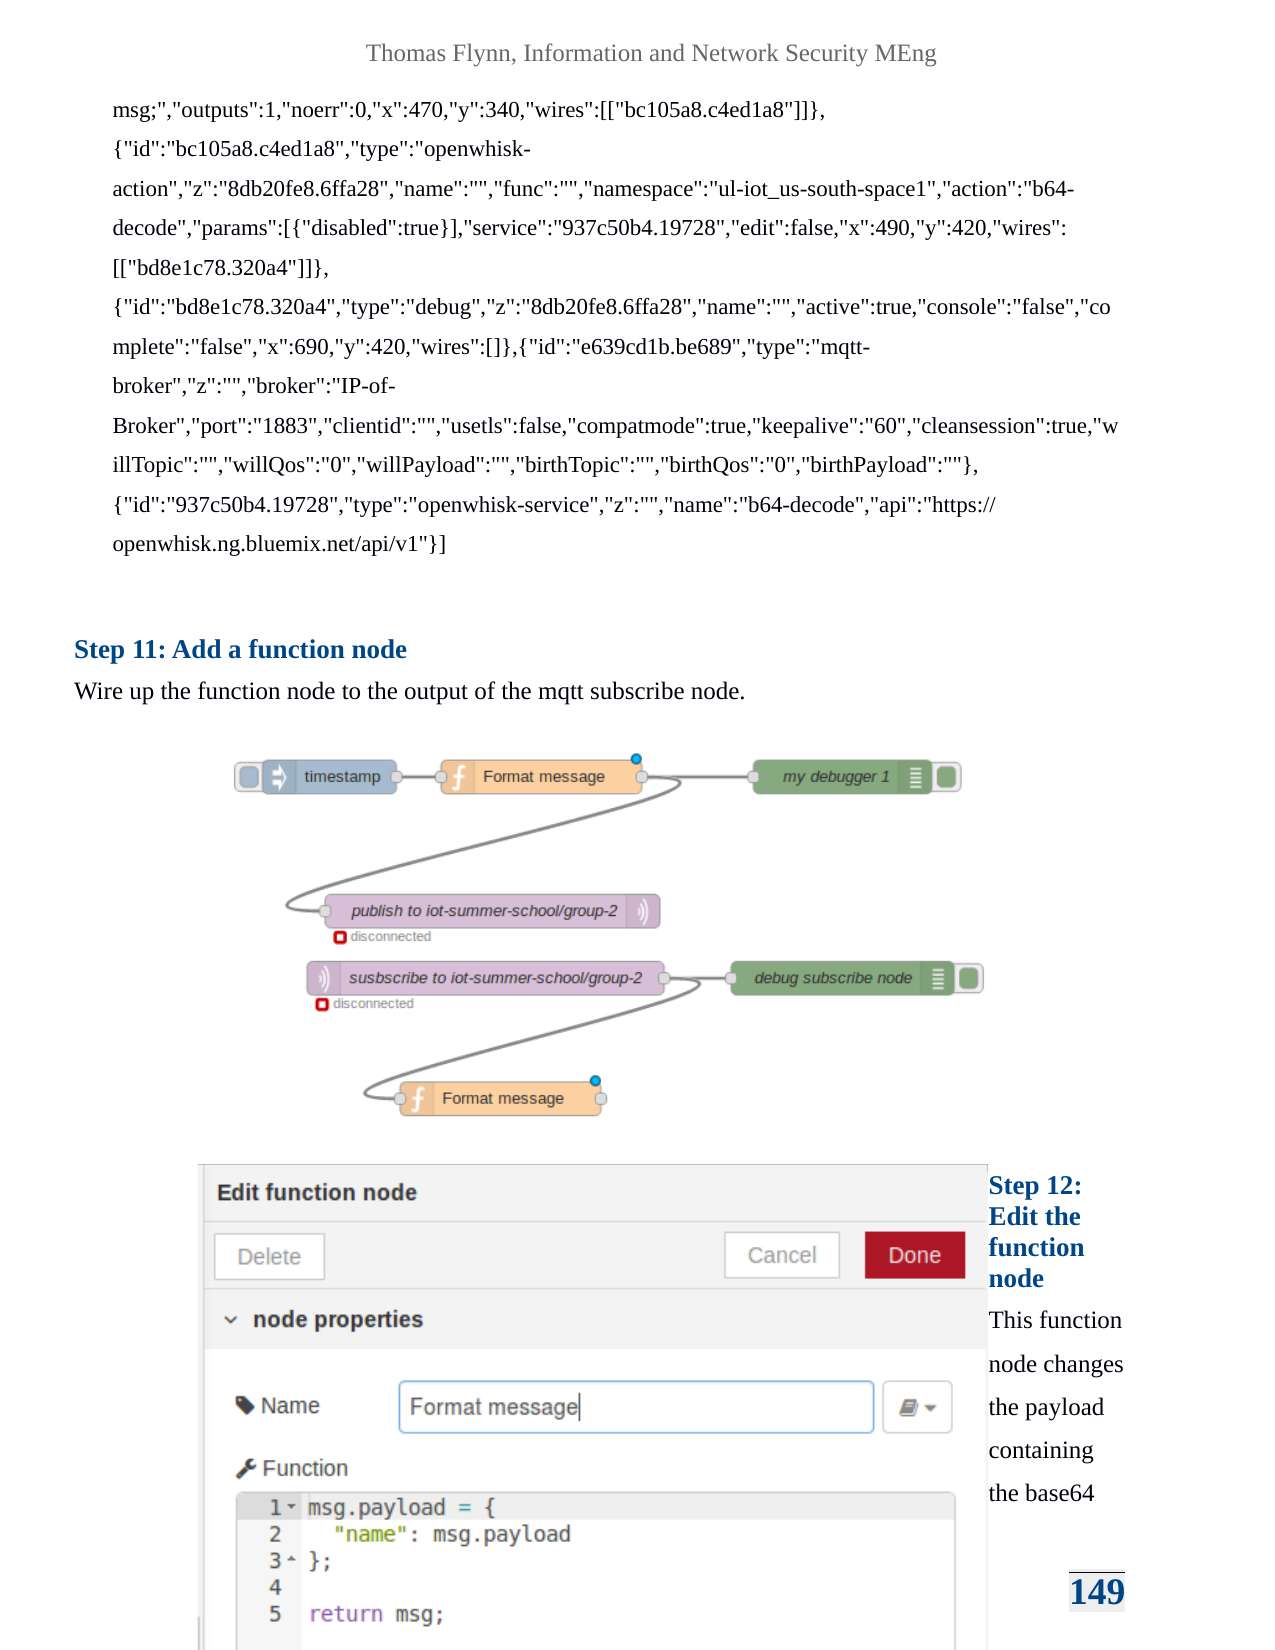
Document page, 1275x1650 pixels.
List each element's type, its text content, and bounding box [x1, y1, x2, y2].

subtitle Step 11: Add a function node [74, 633, 1125, 664]
subtitle [74, 1169, 197, 1294]
picture [223, 751, 994, 1125]
text Wire up the function node to the output of the mqtt subscribe node. [74, 676, 1125, 705]
text [74, 1306, 197, 1507]
subtitle Step 12: Edit the function node [989, 1169, 1125, 1294]
text This function node changes the payload containing the base64 [989, 1306, 1125, 1507]
picture [197, 1164, 989, 1650]
text msg;","outputs":1,"noerr":0,"x":470,"y":340,"wires":[["bc105a8.c4ed1a8"]]},{"id":"bc105a8.c4ed1a8","type":"openwhisk-action","z":"8db20fe8.6ffa28","name":"","func":"","namespace":"ul-iot_us-south-space1","action":"b64-decode","params":[{"disabled":true}],"service":"937c50b4.19728","edit":false,"x":490,"y":420,"wires":[["bd8e1c78.320a4"]]},{"id":"bd8e1c78.320a4","type":"debug","z":"8db20fe8.6ffa28","name":"","active":true,"console":"false","complete":"false","x":690,"y":420,"wires":[]},{"id":"e639cd1b.be689","type":"mqtt-broker","z":"","broker":"IP-of-Broker","port":"1883","clientid":"","usetls":false,"compatmode":true,"keepalive":"60","cleansession":true,"willTopic":"","willQos":"0","willPayload":"","birthTopic":"","birthQos":"0","birthPayload":""},{"id":"937c50b4.19728","type":"openwhisk-service","z":"","name":"b64-decode","api":"https://openwhisk.ng.bluemix.net/api/v1"}] [112, 96, 1125, 557]
